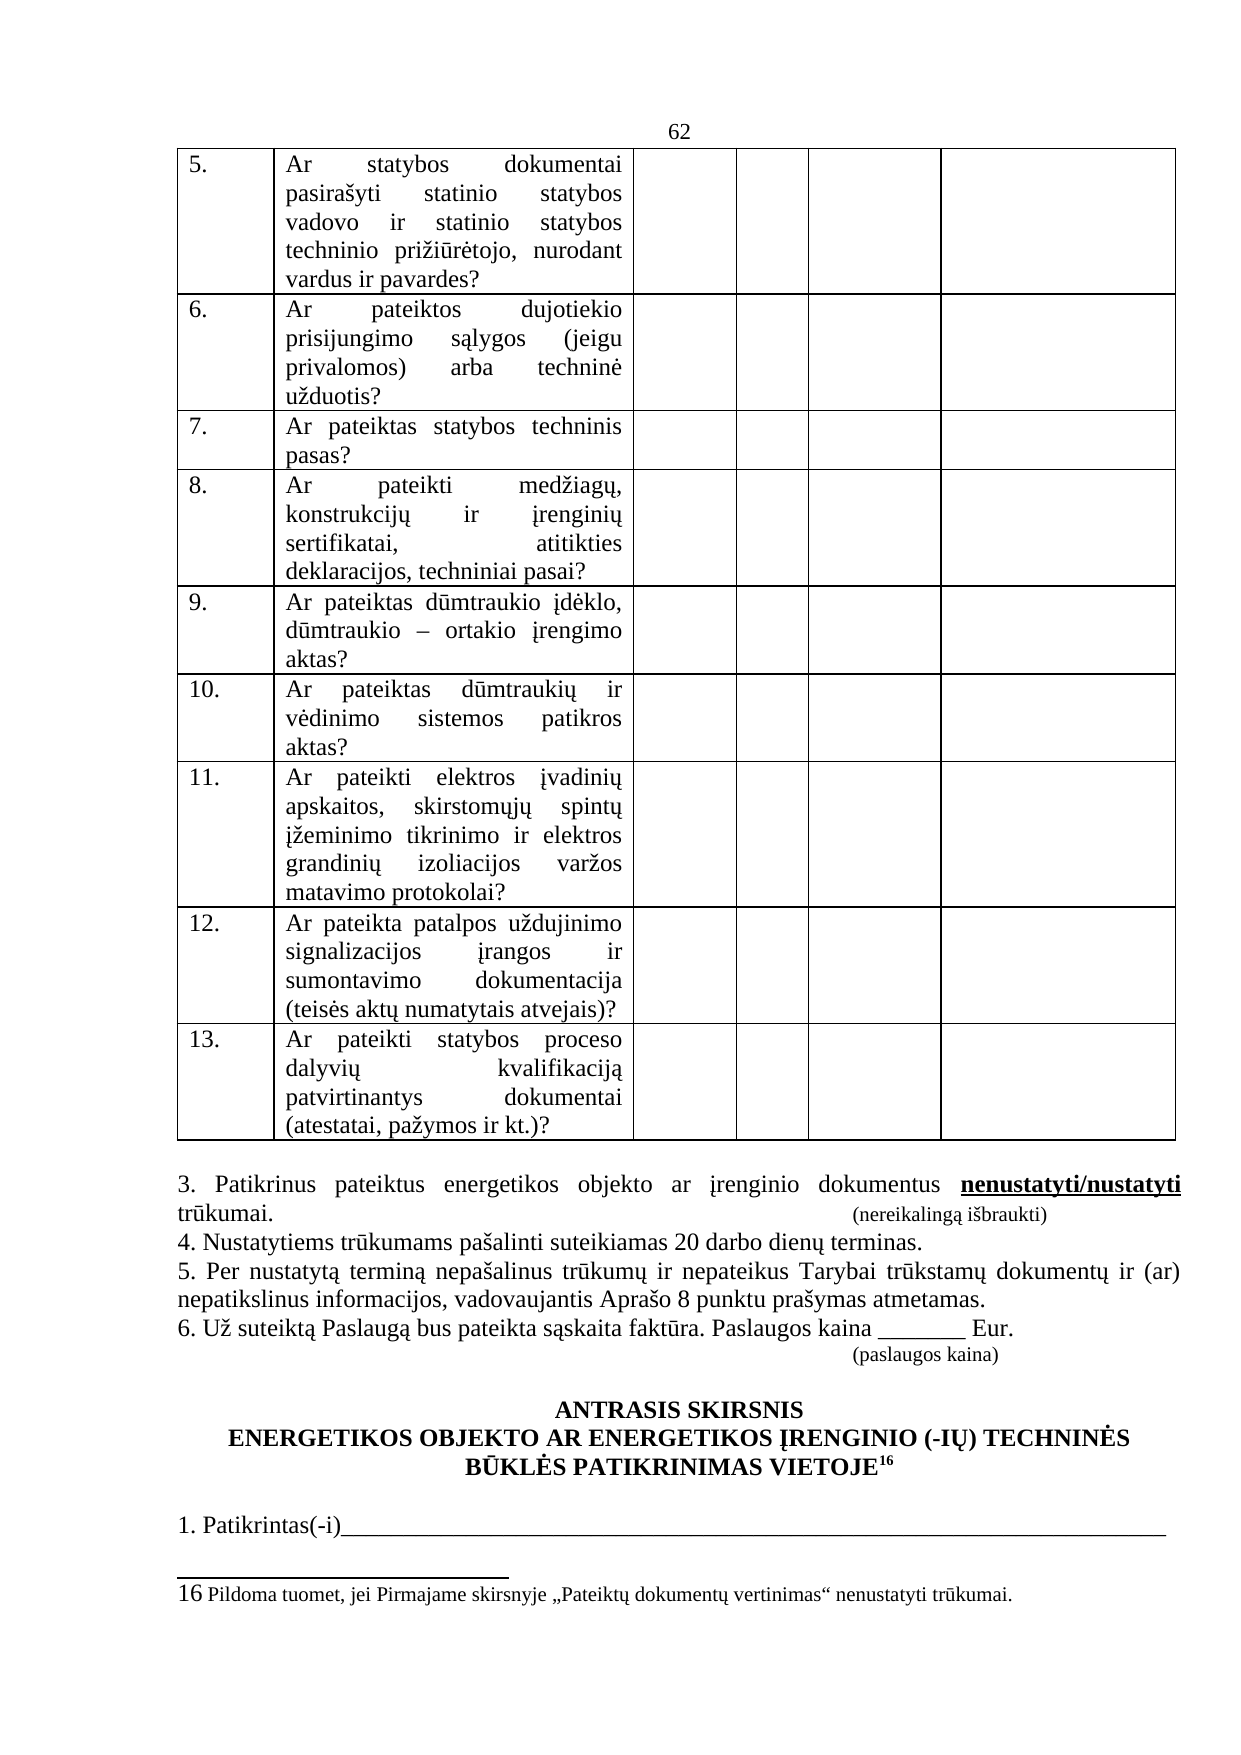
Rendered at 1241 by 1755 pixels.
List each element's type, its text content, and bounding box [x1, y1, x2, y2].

table_cell [737, 295, 808, 409]
table_cell 11. [178, 762, 273, 906]
table_cell 6. [178, 295, 273, 409]
table_cell [634, 411, 736, 468]
table_cell [942, 411, 1175, 468]
table_cell 12. [178, 908, 273, 1023]
table_cell [634, 675, 736, 761]
table_cell Ar pateikti medžiagų, konstrukcijų ir įrenginių sertifikatai, atitikties deklaracijos, techniniai pasai? [275, 470, 633, 585]
table_cell [942, 675, 1175, 761]
table_cell 9. [178, 587, 273, 673]
table_cell Ar pateiktos dujotiekio prisijungimo sąlygos (jeigu privalomos) arba techninė užduotis? [275, 295, 633, 409]
table_cell [809, 149, 940, 293]
table_cell 7. [178, 411, 273, 468]
table_cell [942, 1024, 1175, 1139]
table_cell [737, 908, 808, 1023]
table_cell 8. [178, 470, 273, 585]
table_cell [809, 675, 940, 761]
table_cell [634, 908, 736, 1023]
text 1. Patikrintas(-i)__________________________________________________________________ [177, 1510, 1181, 1538]
table_cell Ar pateiktas dūmtraukio įdėklo, dūmtraukio – ortakio įrengimo aktas? [275, 587, 633, 673]
text ANTRASIS SKIRSNIS [177, 1395, 1181, 1423]
table_cell Ar pateikta patalpos uždujinimo signalizacijos įrangos ir sumontavimo dokumentacija (teisės aktų numatytais atvejais)? [275, 908, 633, 1023]
table_cell [809, 762, 940, 906]
text ENERGETIKOS OBJEKTO AR ENERGETIKOS ĮRENGINIO (-IŲ) TECHNINĖS BŪKLĖS PATIKRINIMAS VIETOJE [177, 1423, 1181, 1481]
table_cell Ar statybos dokumentai pasirašyti statinio statybos vadovo ir statinio statybos techninio prižiūrėtojo, nurodant vardus ir pavardes? [275, 149, 633, 293]
table_cell Ar pateikti statybos proceso dalyvių kvalifikaciją patvirtinantys dokumentai (atestatai, pažymos ir kt.)? [275, 1024, 633, 1139]
table_cell [737, 149, 808, 293]
text Pildoma tuomet, jei Pirmajame skirsnyje „Pateiktų dokumentų vertinimas“ nenustatyti trūkumai. [177, 1578, 1181, 1607]
table_cell [809, 587, 940, 673]
table_cell 5. [178, 149, 273, 293]
table_cell [634, 587, 736, 673]
table_cell [634, 295, 736, 409]
table_cell [634, 149, 736, 293]
table_cell 10. [178, 675, 273, 761]
table_cell [809, 470, 940, 585]
table_cell [737, 762, 808, 906]
table_cell [634, 1024, 736, 1139]
table_cell [942, 470, 1175, 585]
table_cell [737, 675, 808, 761]
table_cell [942, 295, 1175, 409]
table_cell [942, 908, 1175, 1023]
table_cell [737, 470, 808, 585]
table_cell [634, 470, 736, 585]
table_cell [737, 411, 808, 468]
table_cell [942, 587, 1175, 673]
table_cell Ar pateikti elektros įvadinių apskaitos, skirstomųjų spintų įžeminimo tikrinimo ir elektros grandinių izoliacijos varžos matavimo protokolai? [275, 762, 633, 906]
table_cell [809, 295, 940, 409]
text 3. Patikrinus pateiktus energetikos objekto ar įrenginio dokumentus nenustatyti/nustatyti trūkumai. (nereikalingą išbraukti) [177, 1169, 1181, 1227]
table_cell [737, 587, 808, 673]
table_cell [809, 908, 940, 1023]
table_cell 13. [178, 1024, 273, 1139]
table_cell [634, 762, 736, 906]
text 6. Už suteiktą Paslaugą bus pateikta sąskaita faktūra. Paslaugos kaina _______ Eur. [177, 1313, 1181, 1342]
table_cell Ar pateiktas dūmtraukių ir vėdinimo sistemos patikros aktas? [275, 675, 633, 761]
table_cell Ar pateiktas statybos techninis pasas? [275, 411, 633, 468]
table_cell [942, 762, 1175, 906]
table_cell [809, 1024, 940, 1139]
table_cell [809, 411, 940, 468]
text (paslaugos kaina) [717, 1342, 1181, 1366]
table_cell [942, 149, 1175, 293]
text 4. Nustatytiems trūkumams pašalinti suteikiamas 20 darbo dienų terminas. [177, 1227, 1181, 1256]
table_cell [737, 1024, 808, 1139]
text 5. Per nustatytą terminą nepašalinus trūkumų ir nepateikus Tarybai trūkstamų dokumentų ir (ar) nepatikslinus informacijos, vadovaujantis Aprašo 8 punktu prašymas atmetamas. [177, 1256, 1181, 1313]
